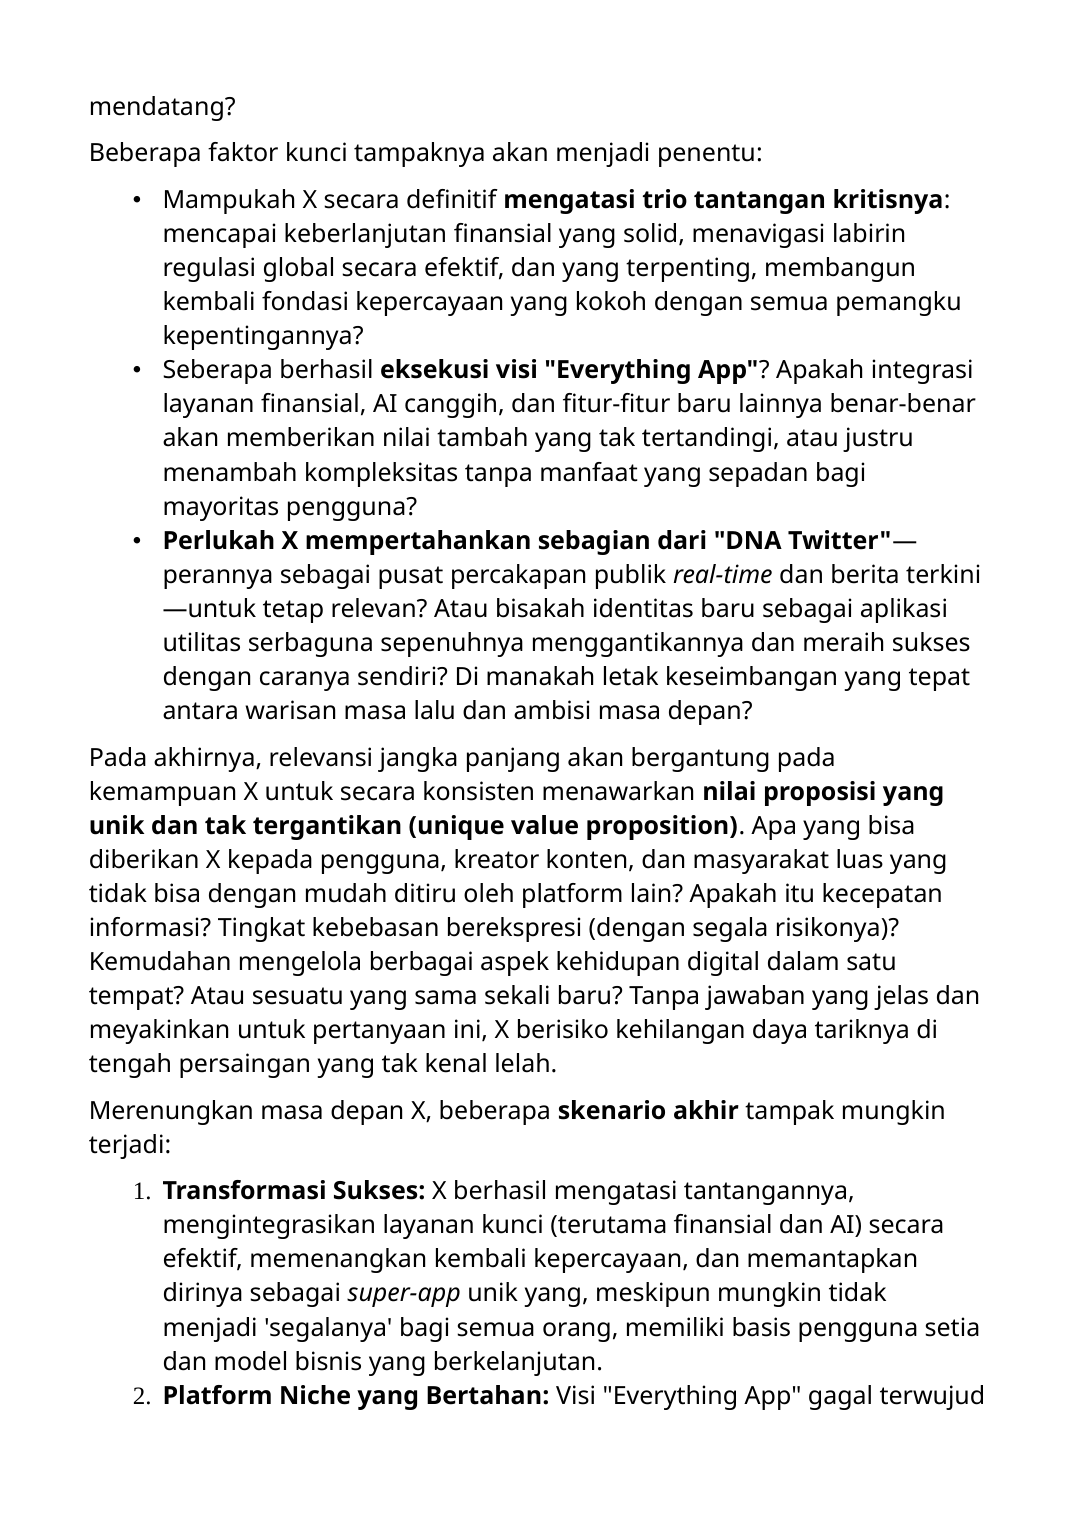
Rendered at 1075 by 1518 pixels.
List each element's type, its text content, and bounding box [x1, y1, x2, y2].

text Beberapa faktor kunci tampaknya akan menjadi penentu: [88, 135, 986, 169]
list Platform Niche yang Bertahan: Visi "Everything App" gagal terwujud [133, 1377, 986, 1411]
text mendatang? [88, 88, 986, 123]
list Perlukah X mempertahankan sebagian dari "DNA Twitter"—perannya sebagai pusat percakapan publik real-time dan berita terkini—untuk tetap relevan? Atau bisakah identitas baru sebagai aplikasi utilitas serbaguna sepenuhnya menggantikannya dan meraih sukses dengan caranya sendiri? Di manakah letak keseimbangan yang tepat antara warisan masa lalu dan ambisi masa depan? [133, 522, 986, 727]
text Merenungkan masa depan X, beberapa skenario akhir tampak mungkin terjadi: [88, 1092, 986, 1160]
list Mampukah X secara definitif mengatasi trio tantangan kritisnya: mencapai keberlanjutan finansial yang solid, menavigasi labirin regulasi global secara efektif, dan yang terpenting, membangun kembali fondasi kepercayaan yang kokoh dengan semua pemangku kepentingannya? [133, 182, 986, 352]
list Transformasi Sukses: X berhasil mengatasi tantangannya, mengintegrasikan layanan kunci (terutama finansial dan AI) secara efektif, memenangkan kembali kepercayaan, dan memantapkan dirinya sebagai super-app unik yang, meskipun mungkin tidak menjadi 'segalanya' bagi semua orang, memiliki basis pengguna setia dan model bisnis yang berkelanjutan. [133, 1173, 986, 1377]
text Pada akhirnya, relevansi jangka panjang akan bergantung pada kemampuan X untuk secara konsisten menawarkan nilai proposisi yang unik dan tak tergantikan (unique value proposition). Apa yang bisa diberikan X kepada pengguna, kreator konten, dan masyarakat luas yang tidak bisa dengan mudah ditiru oleh platform lain? Apakah itu kecepatan informasi? Tingkat kebebasan berekspresi (dengan segala risikonya)? Kemudahan mengelola berbagai aspek kehidupan digital dalam satu tempat? Atau sesuatu yang sama sekali baru? Tanpa jawaban yang jelas dan meyakinkan untuk pertanyaan ini, X berisiko kehilangan daya tariknya di tengah persaingan yang tak kenal lelah. [88, 739, 986, 1080]
list Seberapa berhasil eksekusi visi "Everything App"? Apakah integrasi layanan finansial, AI canggih, dan fitur-fitur baru lainnya benar-benar akan memberikan nilai tambah yang tak tertandingi, atau justru menambah kompleksitas tanpa manfaat yang sepadan bagi mayoritas pengguna? [133, 352, 986, 522]
